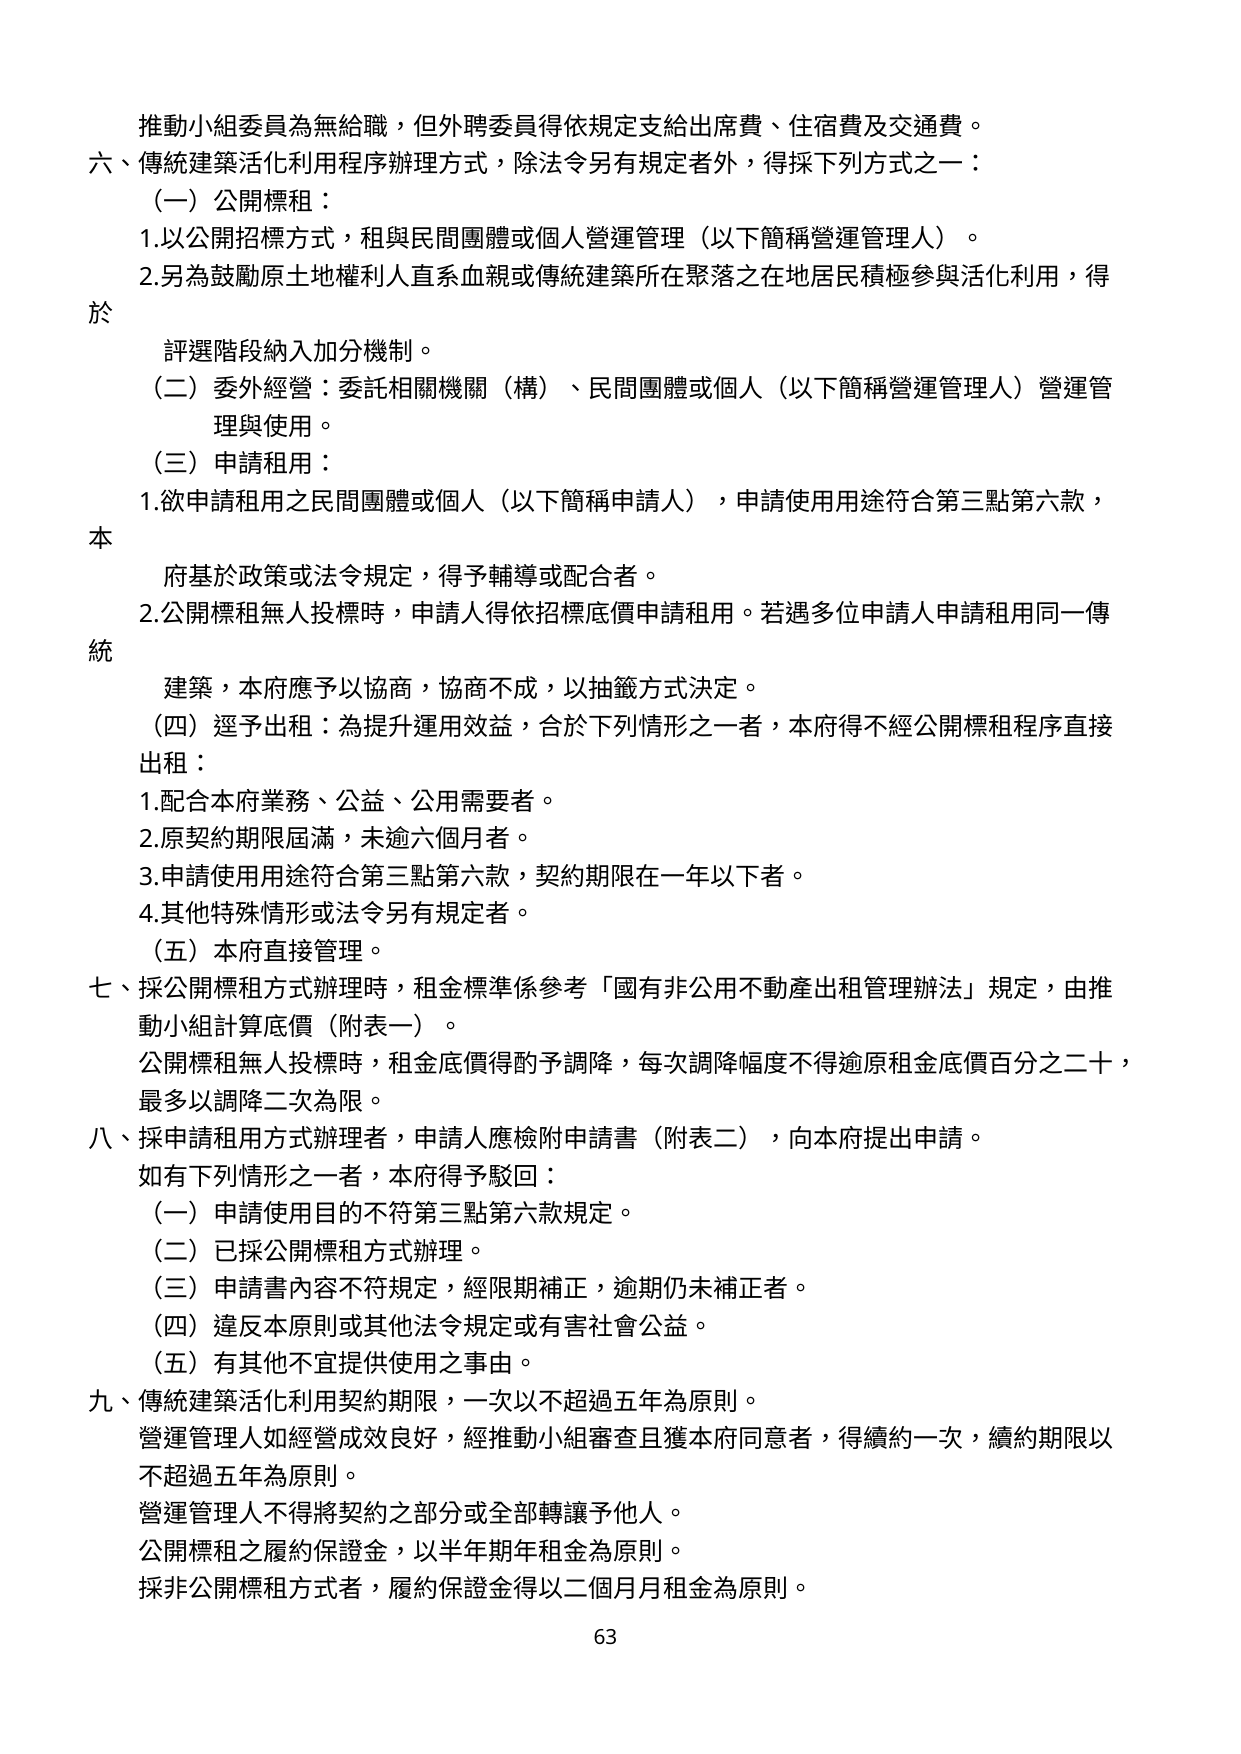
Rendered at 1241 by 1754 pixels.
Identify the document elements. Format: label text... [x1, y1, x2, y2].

text 動小組計算底價（附表一）。 [89, 1005, 1122, 1043]
text 1.欲申請租用之民間團體或個人（以下簡稱申請人），申請使用用途符合第三點第六款，本 [89, 480, 1122, 555]
text 九、傳統建築活化利用契約期限，一次以不超過五年為原則。 [89, 1380, 1122, 1418]
text 2.另為鼓勵原土地權利人直系血親或傳統建築所在聚落之在地居民積極參與活化利用，得於 [89, 255, 1122, 330]
text （四）違反本原則或其他法令規定或有害社會公益。 [89, 1305, 1122, 1343]
text 六、傳統建築活化利用程序辦理方式，除法令另有規定者外，得採下列方式之一： [89, 143, 1122, 180]
text 2.原契約期限屆滿，未逾六個月者。 [89, 818, 1122, 855]
text 營運管理人不得將契約之部分或全部轉讓予他人。 [89, 1493, 1122, 1530]
text 府基於政策或法令規定，得予輔導或配合者。 [89, 555, 1122, 593]
text （一）申請使用目的不符第三點第六款規定。 [89, 1193, 1122, 1230]
text 公開標租無人投標時，租金底價得酌予調降，每次調降幅度不得逾原租金底價百分之二十， [89, 1043, 1122, 1080]
text （三）申請書內容不符規定，經限期補正，逾期仍未補正者。 [89, 1268, 1122, 1305]
text 不超過五年為原則。 [89, 1455, 1122, 1493]
text （五）有其他不宜提供使用之事由。 [89, 1343, 1122, 1380]
text 2.公開標租無人投標時，申請人得依招標底價申請租用。若遇多位申請人申請租用同一傳統 [89, 593, 1122, 668]
text （五）本府直接管理。 [89, 930, 1122, 968]
text （四）逕予出租：為提升運用效益，合於下列情形之一者，本府得不經公開標租程序直接 [89, 705, 1122, 743]
text 1.配合本府業務、公益、公用需要者。 [89, 780, 1122, 818]
text （二）已採公開標租方式辦理。 [89, 1230, 1122, 1268]
text （一）公開標租： [89, 180, 1122, 218]
text 營運管理人如經營成效良好，經推動小組審查且獲本府同意者，得續約一次，續約期限以 [89, 1418, 1122, 1455]
text 建築，本府應予以協商，協商不成，以抽籤方式決定。 [89, 668, 1122, 705]
text 3.申請使用用途符合第三點第六款，契約期限在一年以下者。 [89, 855, 1122, 893]
text 理與使用。 [89, 405, 1122, 443]
text 公開標租之履約保證金，以半年期年租金為原則。 [89, 1530, 1122, 1568]
text 4.其他特殊情形或法令另有規定者。 [89, 893, 1122, 930]
text 1.以公開招標方式，租與民間團體或個人營運管理（以下簡稱營運管理人）。 [89, 218, 1122, 255]
text 最多以調降二次為限。 [89, 1080, 1122, 1118]
text 八、採申請租用方式辦理者，申請人應檢附申請書（附表二），向本府提出申請。 [89, 1118, 1122, 1155]
text （三）申請租用： [89, 443, 1122, 480]
text 如有下列情形之一者，本府得予駁回： [89, 1155, 1122, 1193]
text 七、採公開標租方式辦理時，租金標準係參考「國有非公用不動產出租管理辦法」規定，由推 [89, 968, 1122, 1005]
text （二）委外經營：委託相關機關（構）、民間團體或個人（以下簡稱營運管理人）營運管 [89, 368, 1122, 405]
text 採非公開標租方式者，履約保證金得以二個月月租金為原則。 [89, 1568, 1122, 1605]
text 評選階段納入加分機制。 [89, 330, 1122, 368]
text 推動小組委員為無給職，但外聘委員得依規定支給出席費、住宿費及交通費。 [89, 105, 1122, 143]
text 出租： [89, 743, 1122, 780]
